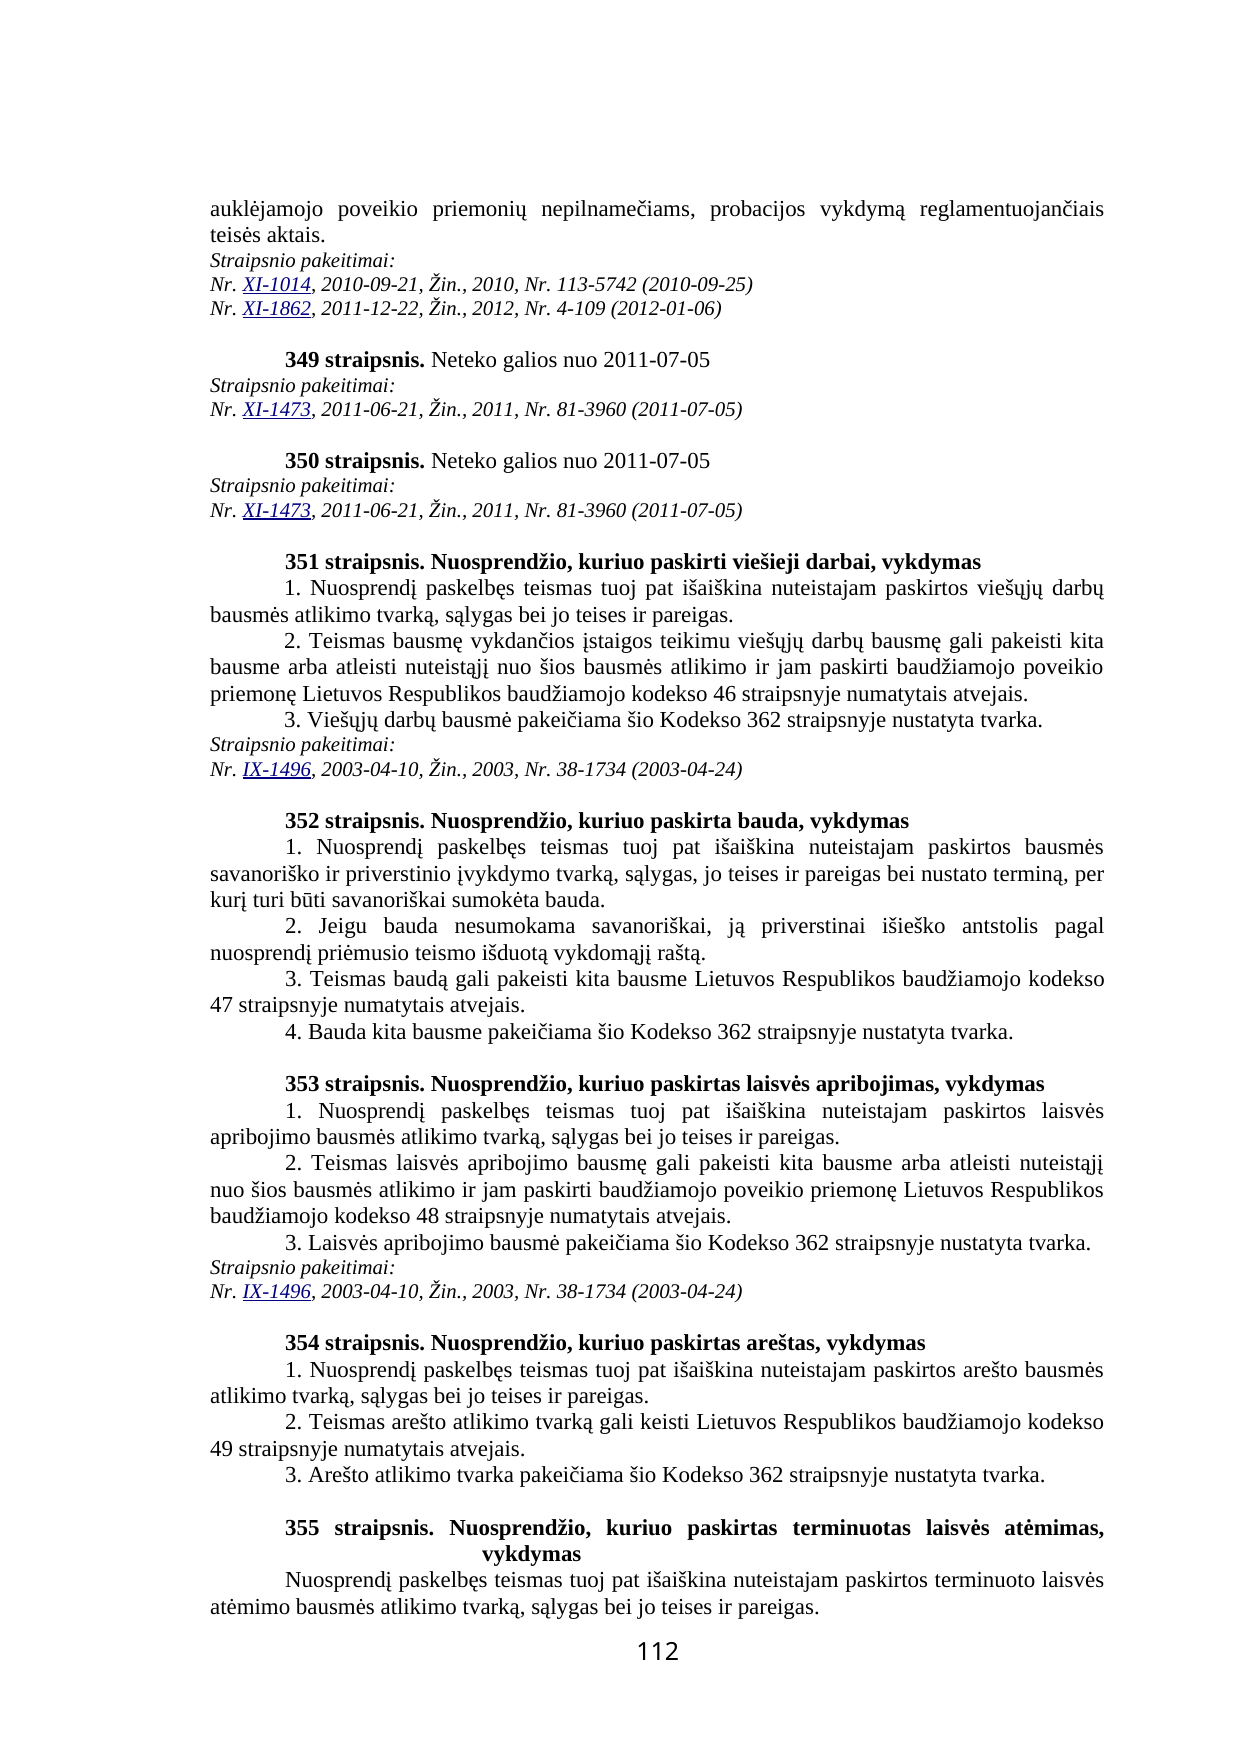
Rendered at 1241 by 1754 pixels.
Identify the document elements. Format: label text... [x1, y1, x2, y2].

text 354 straipsnis. Nuosprendžio, kuriuo paskirtas areštas, vykdymas [210, 1329, 1106, 1356]
text 2. Teismas bausmę vykdančios įstaigos teikimu viešųjų darbų bausmę gali pakeisti kita bausme arba atleisti nuteistąjį nuo šios bausmės atlikimo ir jam paskirti baudžiamojo poveikio priemonę Lietuvos Respublikos baudžiamojo kodekso 46 straipsnyje numatytais atvejais. [210, 627, 1106, 706]
text Nr. XI-1473, 2011-06-21, Žin., 2011, Nr. 81-3960 (2011-07-05) [210, 397, 1106, 421]
text 3. Arešto atlikimo tvarka pakeičiama šio Kodekso 362 straipsnyje nustatyta tvarka. [210, 1461, 1106, 1487]
text 3. Laisvės apribojimo bausmė pakeičiama šio Kodekso 362 straipsnyje nustatyta tvarka. [210, 1228, 1106, 1255]
text Nuosprendį paskelbęs teismas tuoj pat išaiškina nuteistajam paskirtos terminuoto laisvės atėmimo bausmės atlikimo tvarką, sąlygas bei jo teises ir pareigas. [210, 1567, 1106, 1619]
text Straipsnio pakeitimai: [210, 732, 1106, 756]
text auklėjamojo poveikio priemonių nepilnamečiams, probacijos vykdymą reglamentuojančiais teisės aktais. [210, 195, 1106, 248]
text Nr. XI-1014, 2010-09-21, Žin., 2010, Nr. 113-5742 (2010-09-25) [210, 272, 1106, 296]
text Straipsnio pakeitimai: [210, 248, 1106, 272]
text 355 straipsnis. Nuosprendžio, kuriuo paskirtas terminuotas laisvės atėmimas, vykdymas [285, 1514, 1106, 1567]
text 2. Teismas arešto atlikimo tvarką gali keisti Lietuvos Respublikos baudžiamojo kodekso 49 straipsnyje numatytais atvejais. [210, 1408, 1106, 1461]
text 2. Teismas laisvės apribojimo bausmę gali pakeisti kita bausme arba atleisti nuteistąjį nuo šios bausmės atlikimo ir jam paskirti baudžiamojo poveikio priemonę Lietuvos Respublikos baudžiamojo kodekso 48 straipsnyje numatytais atvejais. [210, 1149, 1106, 1228]
text 3. Teismas baudą gali pakeisti kita bausme Lietuvos Respublikos baudžiamojo kodekso 47 straipsnyje numatytais atvejais. [210, 965, 1106, 1018]
text Straipsnio pakeitimai: [210, 473, 1106, 497]
text 3. Viešųjų darbų bausmė pakeičiama šio Kodekso 362 straipsnyje nustatyta tvarka. [210, 706, 1106, 732]
text 351 straipsnis. Nuosprendžio, kuriuo paskirti viešieji darbai, vykdymas [210, 548, 1106, 574]
text 353 straipsnis. Nuosprendžio, kuriuo paskirtas laisvės apribojimas, vykdymas [285, 1070, 1106, 1097]
text 352 straipsnis. Nuosprendžio, kuriuo paskirta bauda, vykdymas [210, 807, 1106, 833]
text Straipsnio pakeitimai: [210, 373, 1106, 397]
text 1. Nuosprendį paskelbęs teismas tuoj pat išaiškina nuteistajam paskirtos bausmės savanoriško ir priverstinio įvykdymo tvarką, sąlygas, jo teises ir pareigas bei nustato terminą, per kurį turi būti savanoriškai sumokėta bauda. [210, 833, 1106, 912]
text Nr. XI-1862, 2011-12-22, Žin., 2012, Nr. 4-109 (2012-01-06) [210, 296, 1106, 320]
text 1. Nuosprendį paskelbęs teismas tuoj pat išaiškina nuteistajam paskirtos arešto bausmės atlikimo tvarką, sąlygas bei jo teises ir pareigas. [210, 1356, 1106, 1408]
text 350 straipsnis. Neteko galios nuo 2011-07-05 [210, 447, 1106, 473]
text 1. Nuosprendį paskelbęs teismas tuoj pat išaiškina nuteistajam paskirtos laisvės apribojimo bausmės atlikimo tvarką, sąlygas bei jo teises ir pareigas. [210, 1097, 1106, 1149]
text 349 straipsnis. Neteko galios nuo 2011-07-05 [210, 346, 1106, 373]
text 4. Bauda kita bausme pakeičiama šio Kodekso 362 straipsnyje nustatyta tvarka. [210, 1018, 1106, 1044]
text Straipsnio pakeitimai: [210, 1255, 1106, 1279]
text 1. Nuosprendį paskelbęs teismas tuoj pat išaiškina nuteistajam paskirtos viešųjų darbų bausmės atlikimo tvarką, sąlygas bei jo teises ir pareigas. [210, 574, 1106, 627]
text Nr. IX-1496, 2003-04-10, Žin., 2003, Nr. 38-1734 (2003-04-24) [210, 756, 1106, 781]
text Nr. XI-1473, 2011-06-21, Žin., 2011, Nr. 81-3960 (2011-07-05) [210, 497, 1106, 522]
text Nr. IX-1496, 2003-04-10, Žin., 2003, Nr. 38-1734 (2003-04-24) [210, 1279, 1106, 1303]
text 2. Jeigu bauda nesumokama savanoriškai, ją priverstinai išieško antstolis pagal nuosprendį priėmusio teismo išduotą vykdomąjį raštą. [210, 912, 1106, 965]
